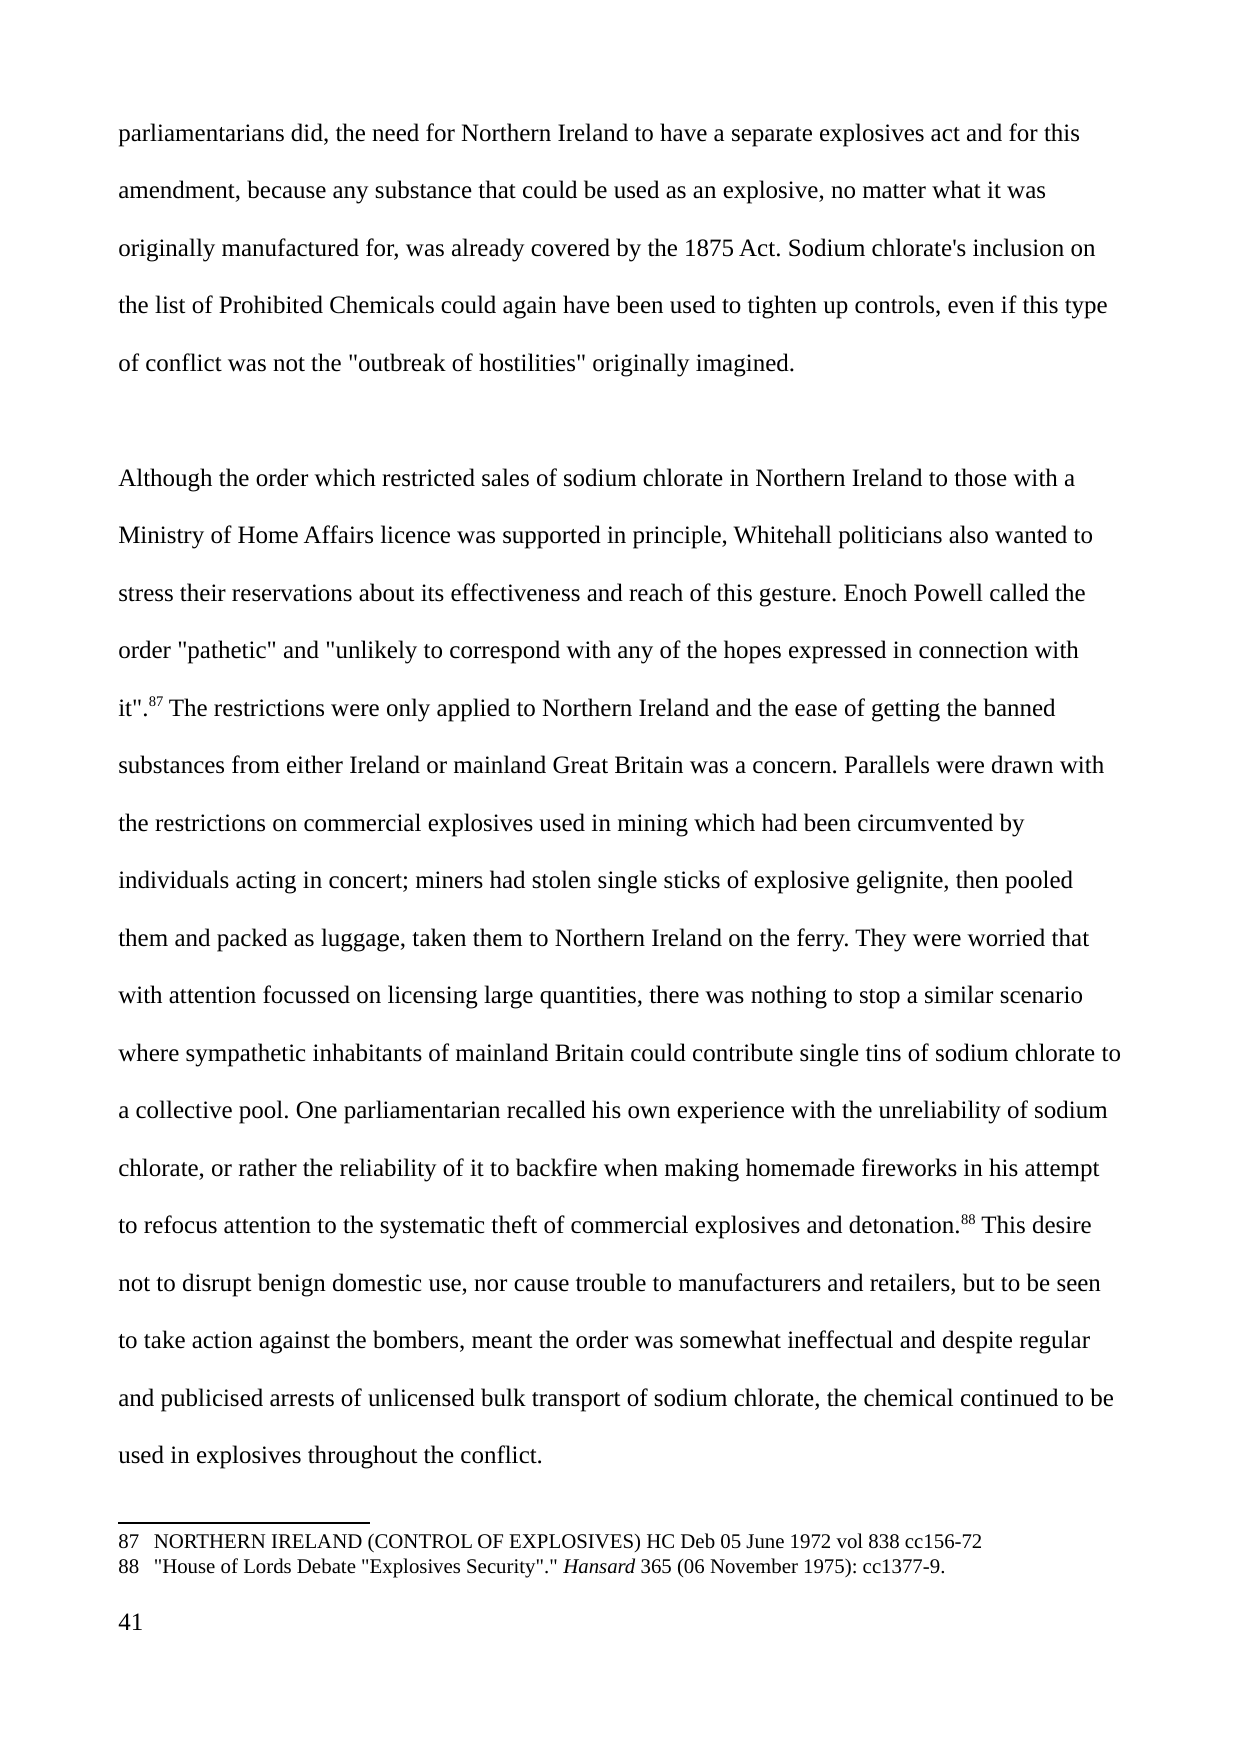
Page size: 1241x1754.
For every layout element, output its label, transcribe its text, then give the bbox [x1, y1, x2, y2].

text Although the order which restricted sales of sodium chlorate in Northern Ireland to those with a Ministry of Home Affairs licence was supported in principle, Whitehall politicians also wanted to stress their reservations about its effectiveness and reach of this gesture. Enoch Powell called the order "pathetic" and "unlikely to correspond with any of the hopes expressed in connection with it". The restrictions were only applied to Northern Ireland and the ease of getting the banned substances from either Ireland or mainland Great Britain was a concern. Parallels were drawn with the restrictions on commercial explosives used in mining which had been circumvented by individuals acting in concert; miners had stolen single sticks of explosive gelignite, then pooled them and packed as luggage, taken them to Northern Ireland on the ferry. They were worried that with attention focussed on licensing large quantities, there was nothing to stop a similar scenario where sympathetic inhabitants of mainland Britain could contribute single tins of sodium chlorate to a collective pool. One parliamentarian recalled his own experience with the unreliability of sodium chlorate, or rather the reliability of it to backfire when making homemade fireworks in his attempt to refocus attention to the systematic theft of commercial explosives and detonation. This desire not to disrupt benign domestic use, nor cause trouble to manufacturers and retailers, but to be seen to take action against the bombers, meant the order was somewhat ineffectual and despite regular and publicised arrests of unlicensed bulk transport of sodium chlorate, the chemical continued to be used in explosives throughout the conflict. [118, 463, 1122, 1469]
text "House of Lords Debate "Explosives Security"." Hansard 365 (06 November 1975): cc1377-9. [118, 1553, 1122, 1578]
text NORTHERN IRELAND (CONTROL OF EXPLOSIVES) HC Deb 05 June 1972 vol 838 cc156-72 [118, 1529, 1122, 1553]
text parliamentarians did, the need for Northern Ireland to have a separate explosives act and for this amendment, because any substance that could be used as an explosive, no matter what it was originally manufactured for, was already covered by the 1875 Act. Sodium chlorate's inclusion on the list of Prohibited Chemicals could again have been used to tighten up controls, even if this type of conflict was not the "outbreak of hostilities" originally imagined. [118, 118, 1122, 377]
